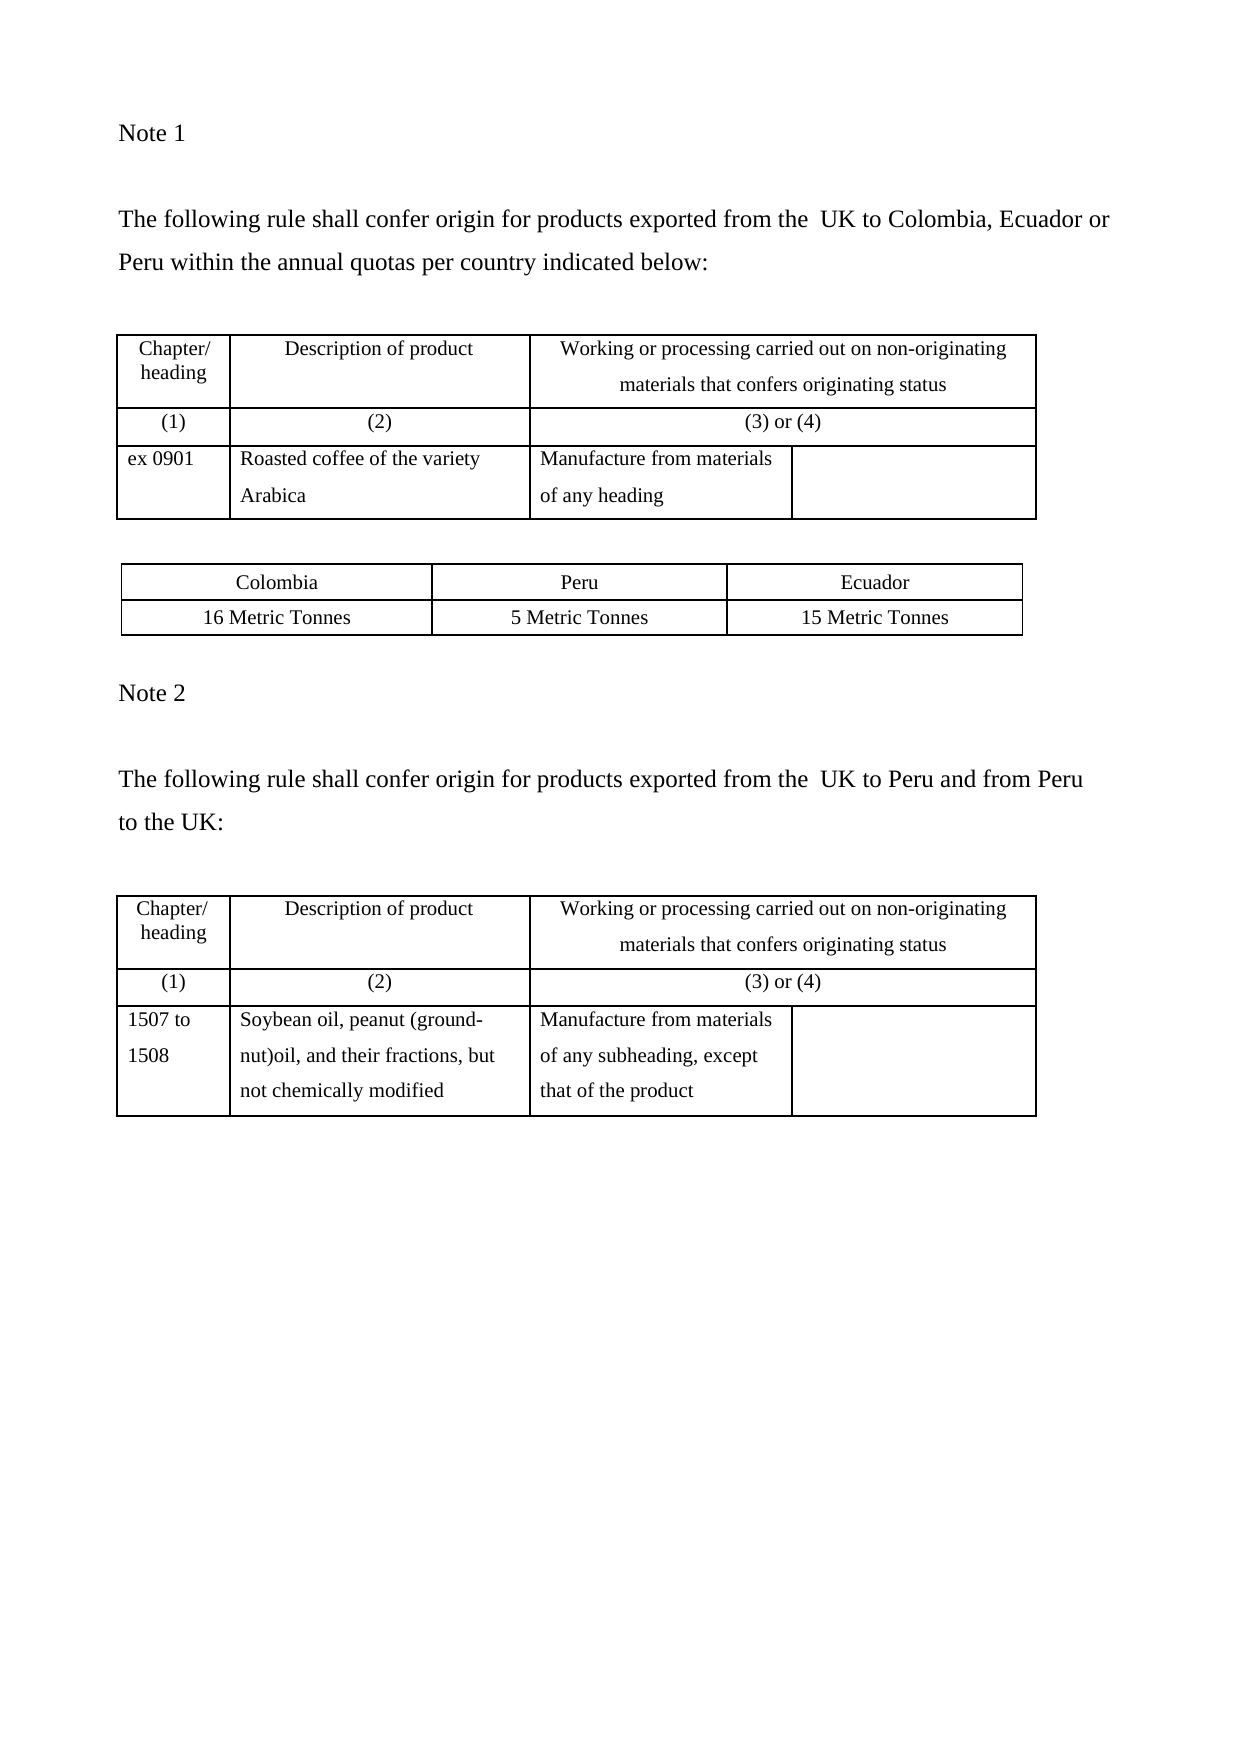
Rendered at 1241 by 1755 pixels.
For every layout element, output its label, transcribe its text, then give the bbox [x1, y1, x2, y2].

table_header Colombia [122, 565, 431, 599]
table_cell 1507 to 1508 [118, 1007, 229, 1115]
text Note 1 [118, 118, 1128, 146]
table_cell Manufacture from materials of any heading [531, 447, 791, 518]
table_cell 5 Metric Tonnes [433, 601, 726, 634]
table_cell Manufacture from materials of any subheading, except that of the product [531, 1007, 791, 1115]
table_cell [793, 1007, 1035, 1115]
text The following rule shall confer origin for products exported from the UK to Peru and from Peru to the UK: [118, 764, 1106, 836]
table_header Description of product [231, 897, 529, 968]
table_cell 15 Metric Tonnes [728, 601, 1022, 634]
table_cell ex 0901 [118, 447, 229, 518]
table_cell Roasted coffee of the variety Arabica [231, 447, 529, 518]
table_cell (2) [231, 970, 529, 1005]
table_header Peru [433, 565, 726, 599]
table_cell 16 Metric Tonnes [122, 601, 431, 634]
text The following rule shall confer origin for products exported from the UK to Colombia, Ecuador or Peru within the annual quotas per country indicated below: [118, 204, 1126, 276]
table_header Chapter/ heading [118, 336, 229, 407]
table_cell (1) [118, 970, 229, 1005]
table_cell (2) [231, 409, 529, 445]
table_header Working or processing carried out on non-originating materials that confers originating status [531, 336, 1035, 407]
text Note 2 [118, 678, 1128, 707]
table_header Description of product [231, 336, 529, 407]
table_header Chapter/ heading [118, 897, 229, 968]
table_cell (1) [118, 409, 229, 445]
table_header Ecuador [728, 565, 1022, 599]
table_cell (3) or (4) [531, 409, 1035, 445]
table_cell (3) or (4) [531, 970, 1035, 1005]
table_cell [793, 447, 1035, 518]
table_cell Soybean oil, peanut (ground- nut)oil, and their fractions, but not chemically modified [231, 1007, 529, 1115]
table_header Working or processing carried out on non-originating materials that confers originating status [531, 897, 1035, 968]
